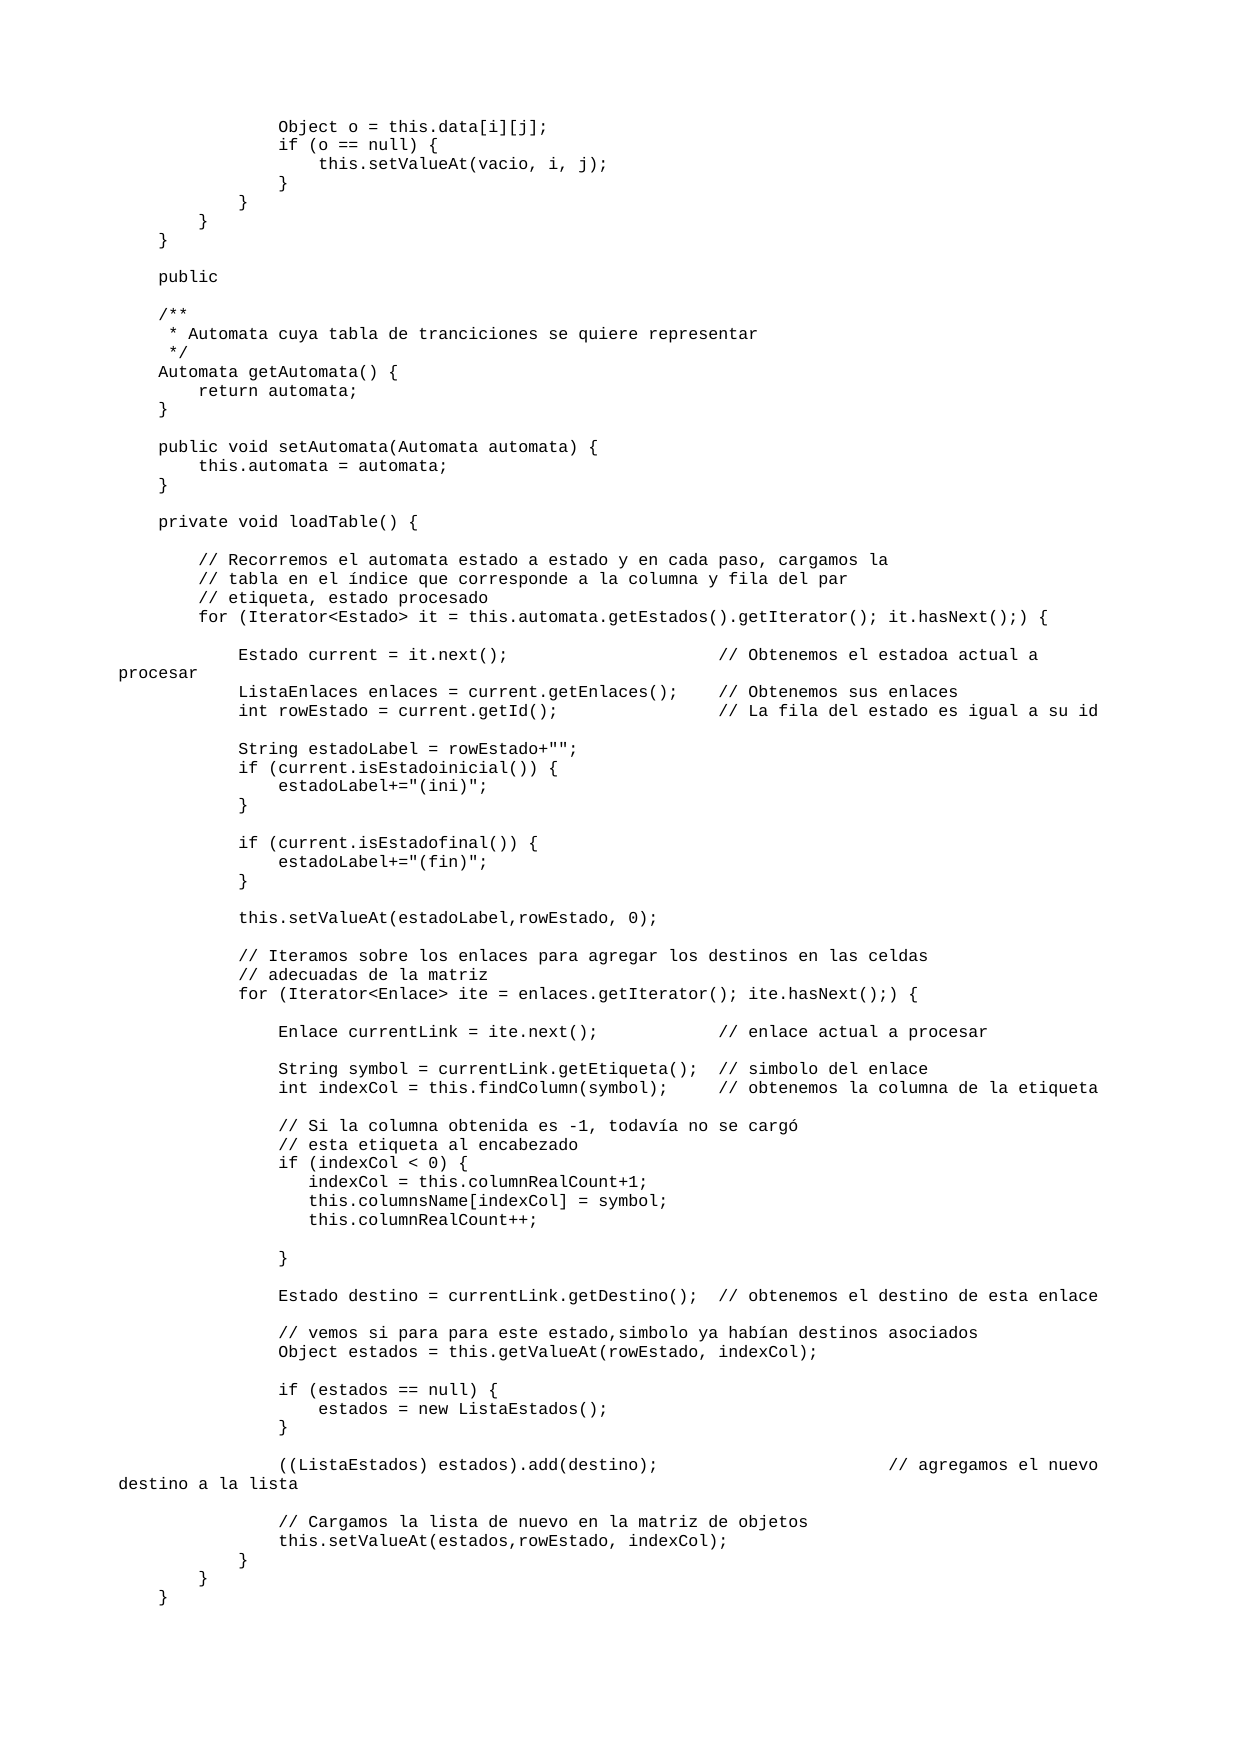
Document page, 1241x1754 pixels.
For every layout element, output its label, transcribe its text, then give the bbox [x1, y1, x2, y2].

text Object o = this.data[i][j]; if (o == null) { this.setValueAt(vacio, i, j); } } } } public /** * Automata cuya tabla de tranciciones se quiere representar */ Automata getAutomata() { return automata; } public void setAutomata(Automata automata) { this.automata = automata; } private void loadTable() { // Recorremos el automata estado a estado y en cada paso, cargamos la // tabla en el índice que corresponde a la columna y fila del par // etiqueta, estado procesado for (Iterator<Estado> it = this.automata.getEstados().getIterator(); it.hasNext();) { Estado current = it.next(); // Obtenemos el estadoa actual a procesar ListaEnlaces enlaces = current.getEnlaces(); // Obtenemos sus enlaces int rowEstado = current.getId(); // La fila del estado es igual a su id String estadoLabel = rowEstado+""; if (current.isEstadoinicial()) { estadoLabel+="(ini)"; } if (current.isEstadofinal()) { estadoLabel+="(fin)"; } this.setValueAt(estadoLabel,rowEstado, 0); // Iteramos sobre los enlaces para agregar los destinos en las celdas // adecuadas de la matriz for (Iterator<Enlace> ite = enlaces.getIterator(); ite.hasNext();) { Enlace currentLink = ite.next(); // enlace actual a procesar [118, 118, 1122, 1042]
text String symbol = currentLink.getEtiqueta(); // simbolo del enlace int indexCol = this.findColumn(symbol); // obtenemos la columna de la etiqueta // Si la columna obtenida es -1, todavía no se cargó // esta etiqueta al encabezado if (indexCol < 0) { indexCol = this.columnRealCount+1; this.columnsName[indexCol] = symbol; this.columnRealCount++; } Estado destino = currentLink.getDestino(); // obtenemos el destino de esta enlace // vemos si para para este estado,simbolo ya habían destinos asociados Object estados = this.getValueAt(rowEstado, indexCol); if (estados == null) { estados = new ListaEstados(); } ((ListaEstados) estados).add(destino); // agregamos el nuevo destino a la lista // Cargamos la lista de nuevo en la matriz de objetos this.setValueAt(estados,rowEstado, indexCol); } } } [118, 1042, 1122, 1626]
